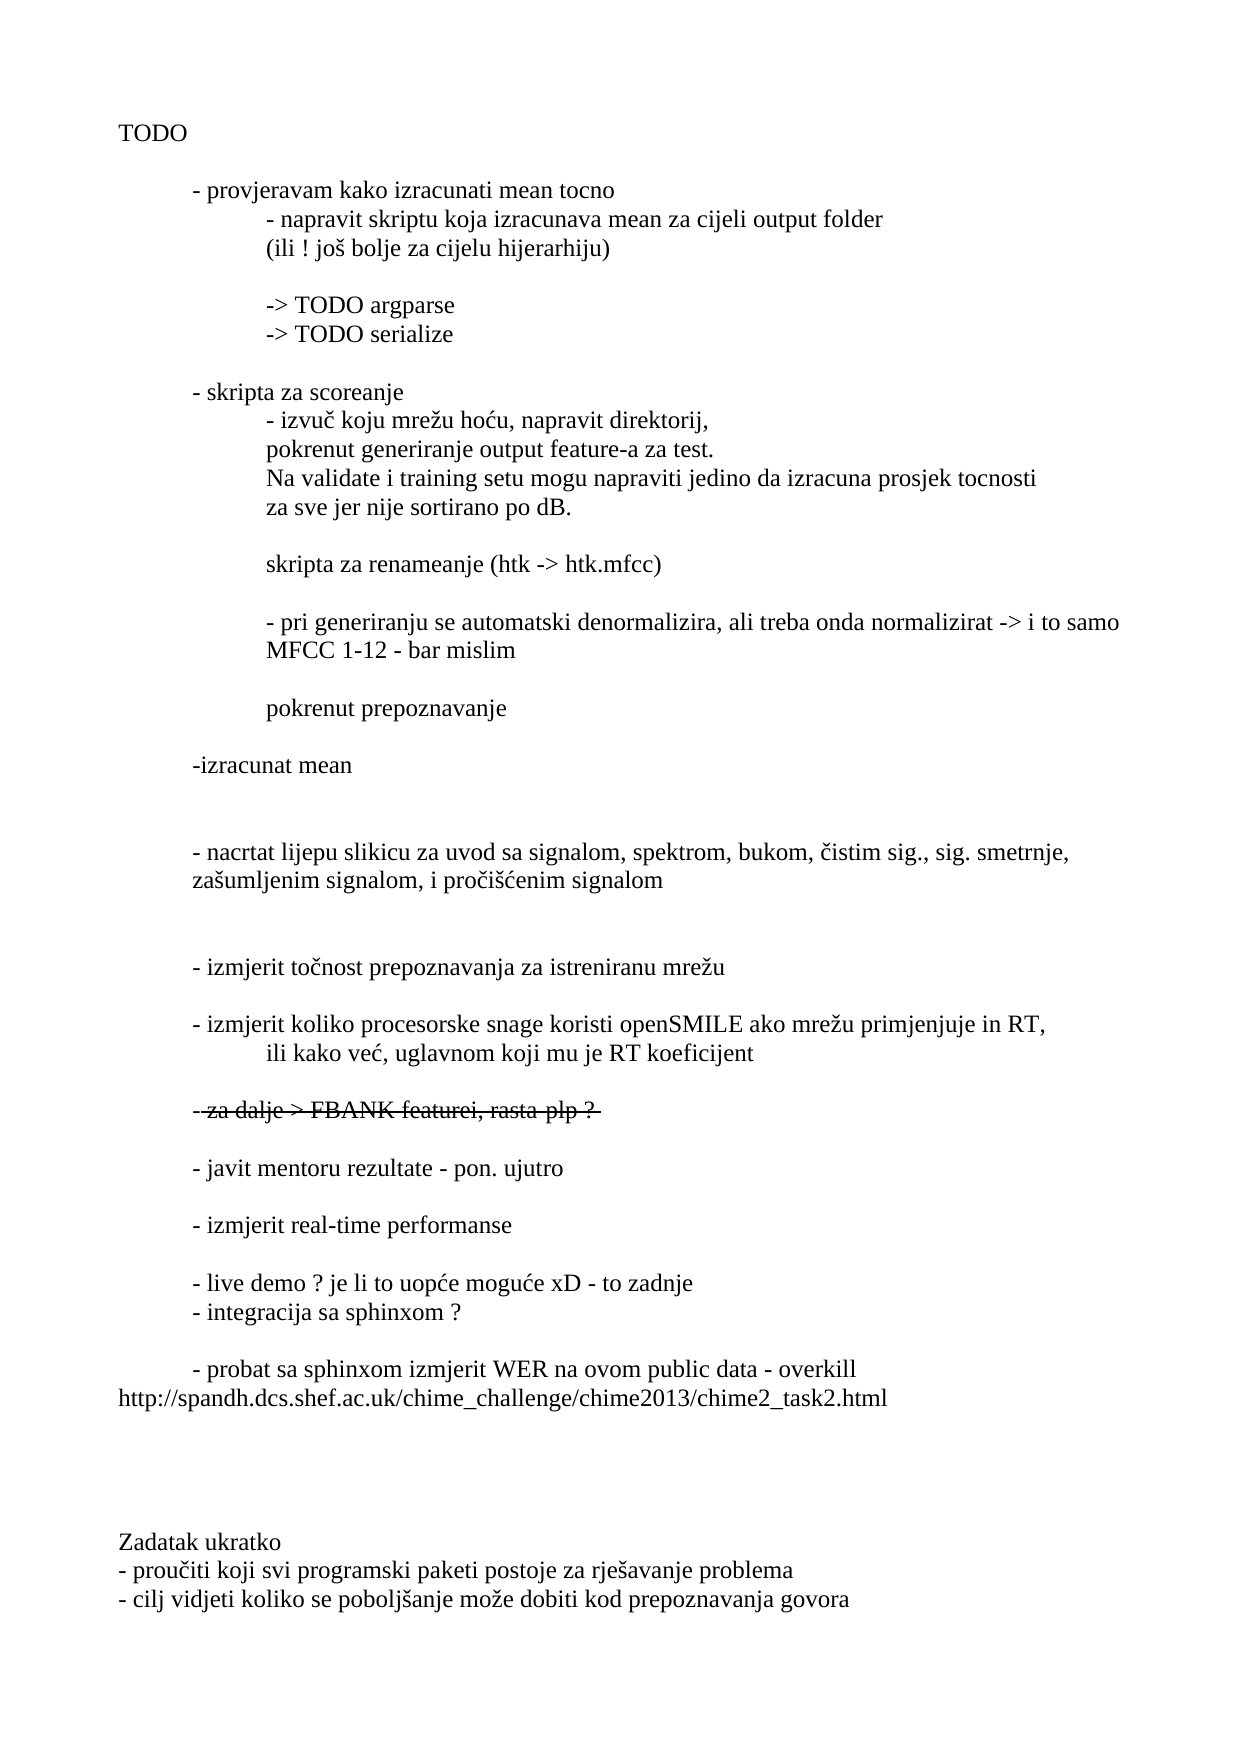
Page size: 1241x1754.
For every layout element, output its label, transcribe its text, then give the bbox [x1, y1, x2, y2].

text - javit mentoru rezultate - pon. ujutro [118, 1153, 1122, 1182]
text za sve jer nije sortirano po dB. [118, 492, 1122, 521]
text - proučiti koji svi programski paketi postoje za rješavanje problema [118, 1556, 1122, 1584]
text -> TODO argparse [118, 291, 1122, 319]
text Na validate i training setu mogu napraviti jedino da izracuna prosjek tocnosti [118, 463, 1122, 492]
text - izmjerit točnost prepoznavanja za istreniranu mrežu [118, 952, 1122, 981]
text -izracunat mean [118, 751, 1122, 779]
text - skripta za scoreanje [118, 377, 1122, 406]
text - provjeravam kako izracunati mean tocno [118, 176, 1122, 204]
text - nacrtat lijepu slikicu za uvod sa signalom, spektrom, bukom, čistim sig., sig. smetrnje, zašumljenim signalom, i pročišćenim signalom [118, 837, 1122, 894]
text - izmjerit real-time performanse [118, 1211, 1122, 1239]
text - izvuč koju mrežu hoću, napravit direktorij, [118, 406, 1122, 434]
text - cilj vidjeti koliko se poboljšanje može dobiti kod prepoznavanja govora [118, 1584, 1122, 1613]
text - napravit skriptu koja izracunava mean za cijeli output folder [118, 204, 1122, 233]
text pokrenut generiranje output feature-a za test. [118, 434, 1122, 463]
text - pri generiranju se automatski denormalizira, ali treba onda normalizirat -> i to samo MFCC 1-12 - bar mislim [118, 607, 1122, 664]
text - izmjerit koliko procesorske snage koristi openSMILE ako mrežu primjenjuje in RT, [118, 1009, 1122, 1038]
text -> TODO serialize [118, 319, 1122, 348]
text (ili ! još bolje za cijelu hijerarhiju) [118, 233, 1122, 262]
text - integracija sa sphinxom ? [118, 1297, 1122, 1326]
text TODO [118, 118, 1122, 147]
text pokrenut prepoznavanje [118, 693, 1122, 722]
text - probat sa sphinxom izmjerit WER na ovom public data - overkill http://spandh.dcs.shef.ac.uk/chime_challenge/chime2013/chime2_task2.html [118, 1354, 1122, 1412]
text ili kako već, uglavnom koji mu je RT koeficijent [118, 1038, 1122, 1067]
text - live demo ? je li to uopće moguće xD - to zadnje [118, 1268, 1122, 1297]
text - za dalje > FBANK featurei, rasta-plp ? [118, 1096, 1122, 1124]
text skripta za renameanje (htk -> htk.mfcc) [118, 549, 1122, 578]
text Zadatak ukratko [118, 1527, 1122, 1556]
